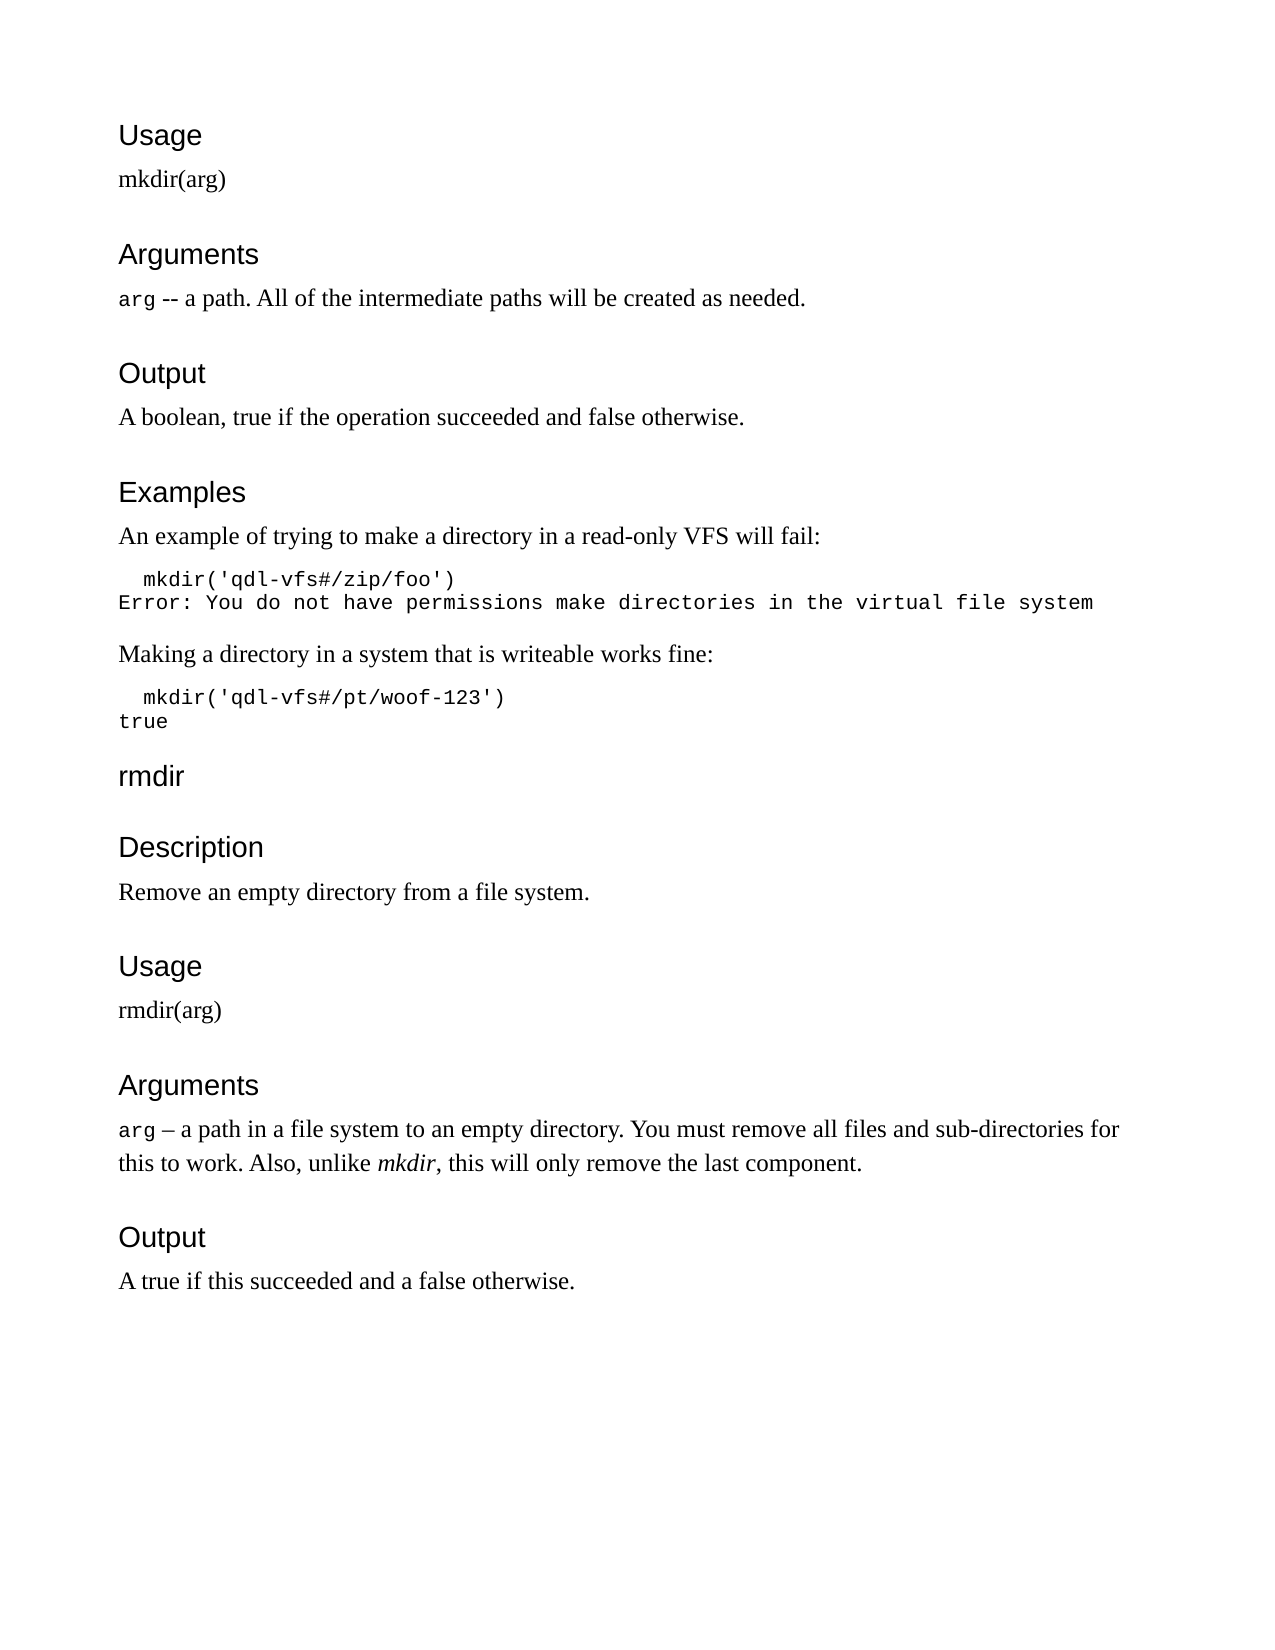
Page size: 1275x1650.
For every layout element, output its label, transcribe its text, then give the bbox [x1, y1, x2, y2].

subtitle rmdir [118, 759, 1157, 793]
subtitle Description [118, 831, 1157, 864]
text mkdir('qdl-vfs#/pt/woof-123') [118, 687, 1157, 711]
subtitle Usage [118, 949, 1157, 983]
text arg -- a path. All of the intermediate paths will be created as needed. [118, 283, 1157, 312]
text A true if this succeeded and a false otherwise. [118, 1266, 1157, 1295]
subtitle Examples [118, 475, 1157, 508]
subtitle Arguments [118, 1068, 1157, 1101]
subtitle Usage [118, 118, 1157, 152]
text arg – a path in a file system to an empty directory. You must remove all files and sub-directories for this to work. Also, unlike mkdir, this will only remove the last component. [118, 1114, 1157, 1176]
text rmdir(arg) [118, 995, 1157, 1024]
text Making a directory in a system that is writeable works fine: [118, 639, 1157, 668]
text true [118, 711, 1157, 734]
text Error: You do not have permissions make directories in the virtual file system [118, 592, 1157, 616]
text mkdir('qdl-vfs#/zip/foo') [118, 569, 1157, 592]
text A boolean, true if the operation succeeded and false otherwise. [118, 402, 1157, 431]
text mkdir(arg) [118, 164, 1157, 193]
subtitle Output [118, 356, 1157, 390]
text Remove an empty directory from a file system. [118, 877, 1157, 905]
subtitle Arguments [118, 237, 1157, 270]
text An example of trying to make a directory in a read-only VFS will fail: [118, 521, 1157, 550]
subtitle Output [118, 1220, 1157, 1254]
